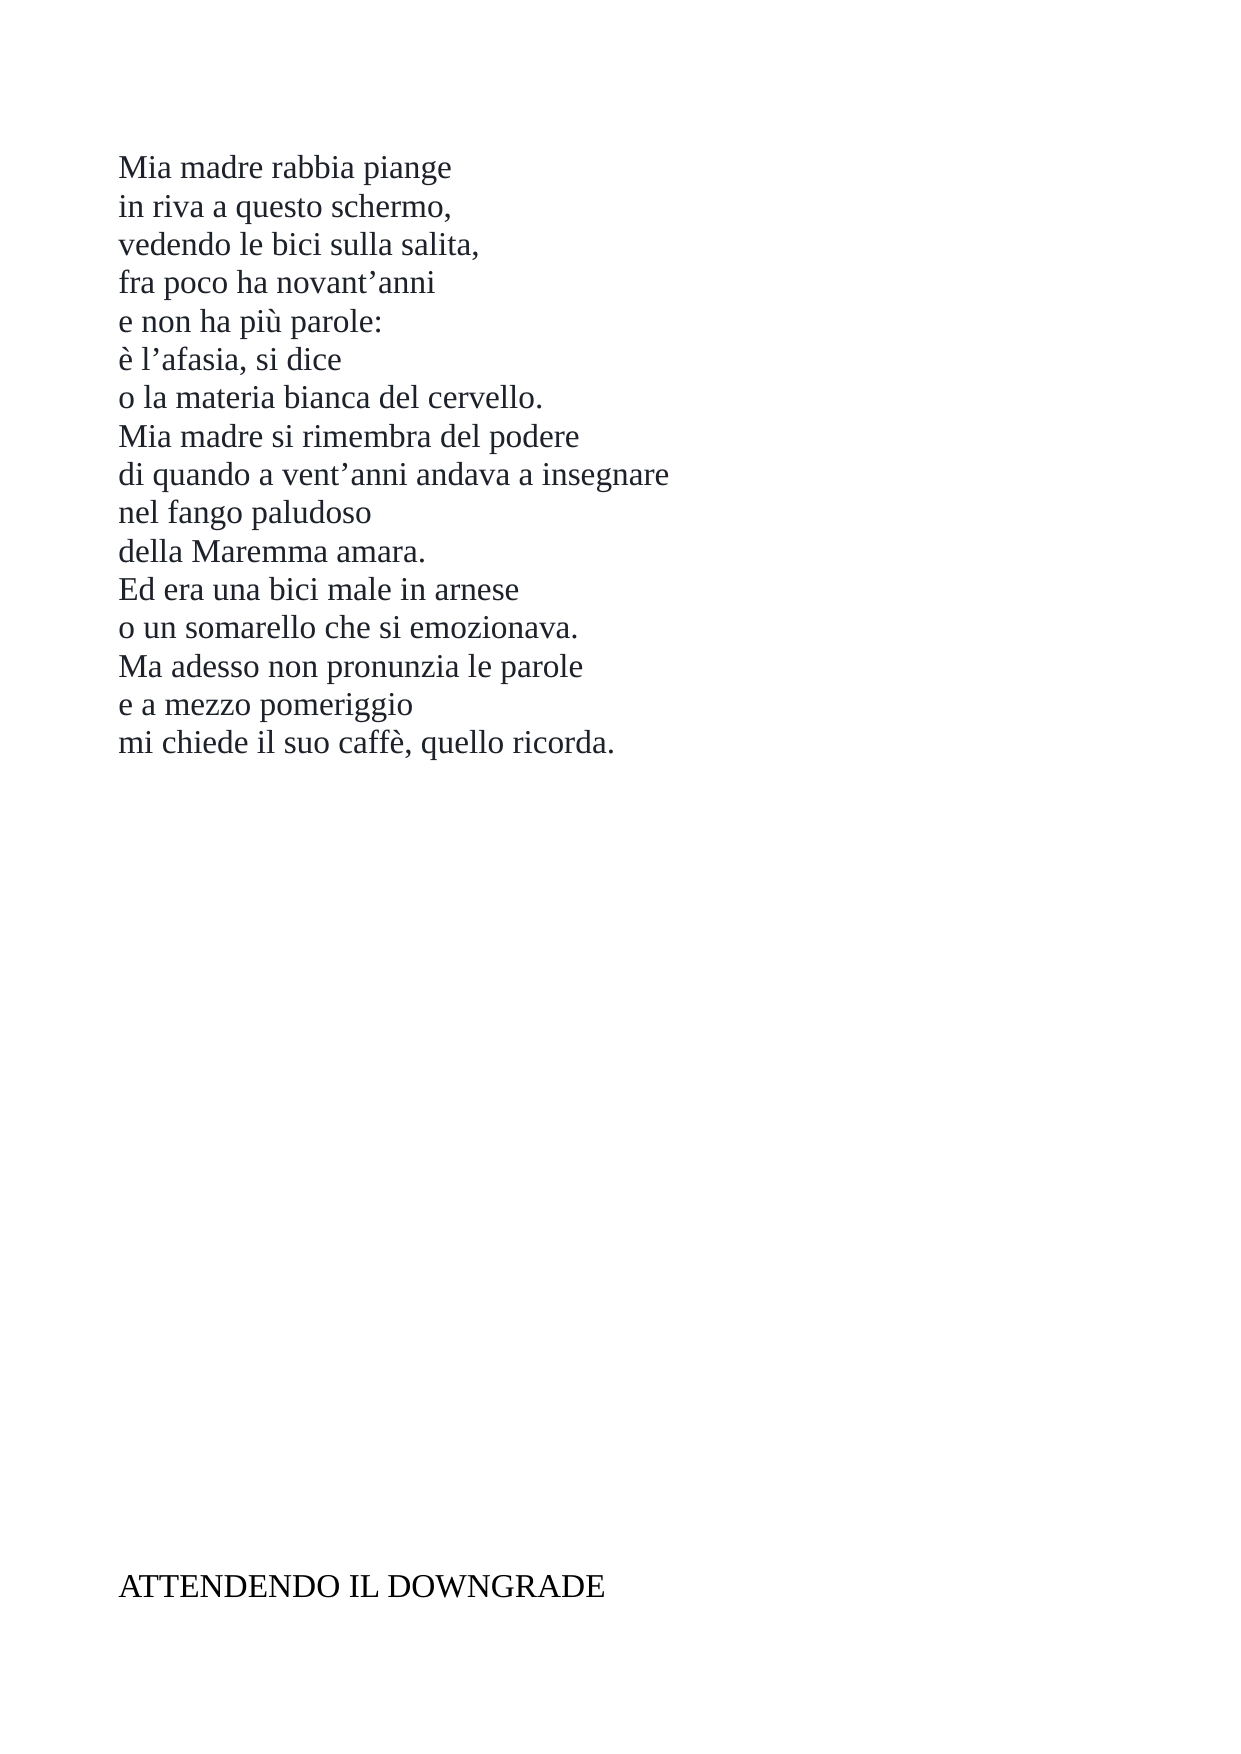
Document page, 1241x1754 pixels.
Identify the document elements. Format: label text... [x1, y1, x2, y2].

text ATTENDENDO IL DOWNGRADE [118, 1566, 1122, 1604]
text Mia madre si rimembra del podere di quando a vent’anni andava a insegnare nel fango paludoso della Maremma amara. Ed era una bici male in arnese o un somarello che si emozionava. [118, 416, 1122, 646]
text Ma adesso non pronunzia le parole e a mezzo pomeriggio mi chiede il suo caffè, quello ricorda. [118, 646, 1122, 761]
text Mia madre rabbia piange in riva a questo schermo, vedendo le bici sulla salita, fra poco ha novant’anni e non ha più parole: è l’afasia, si dice o la materia bianca del cervello. [118, 148, 1122, 416]
